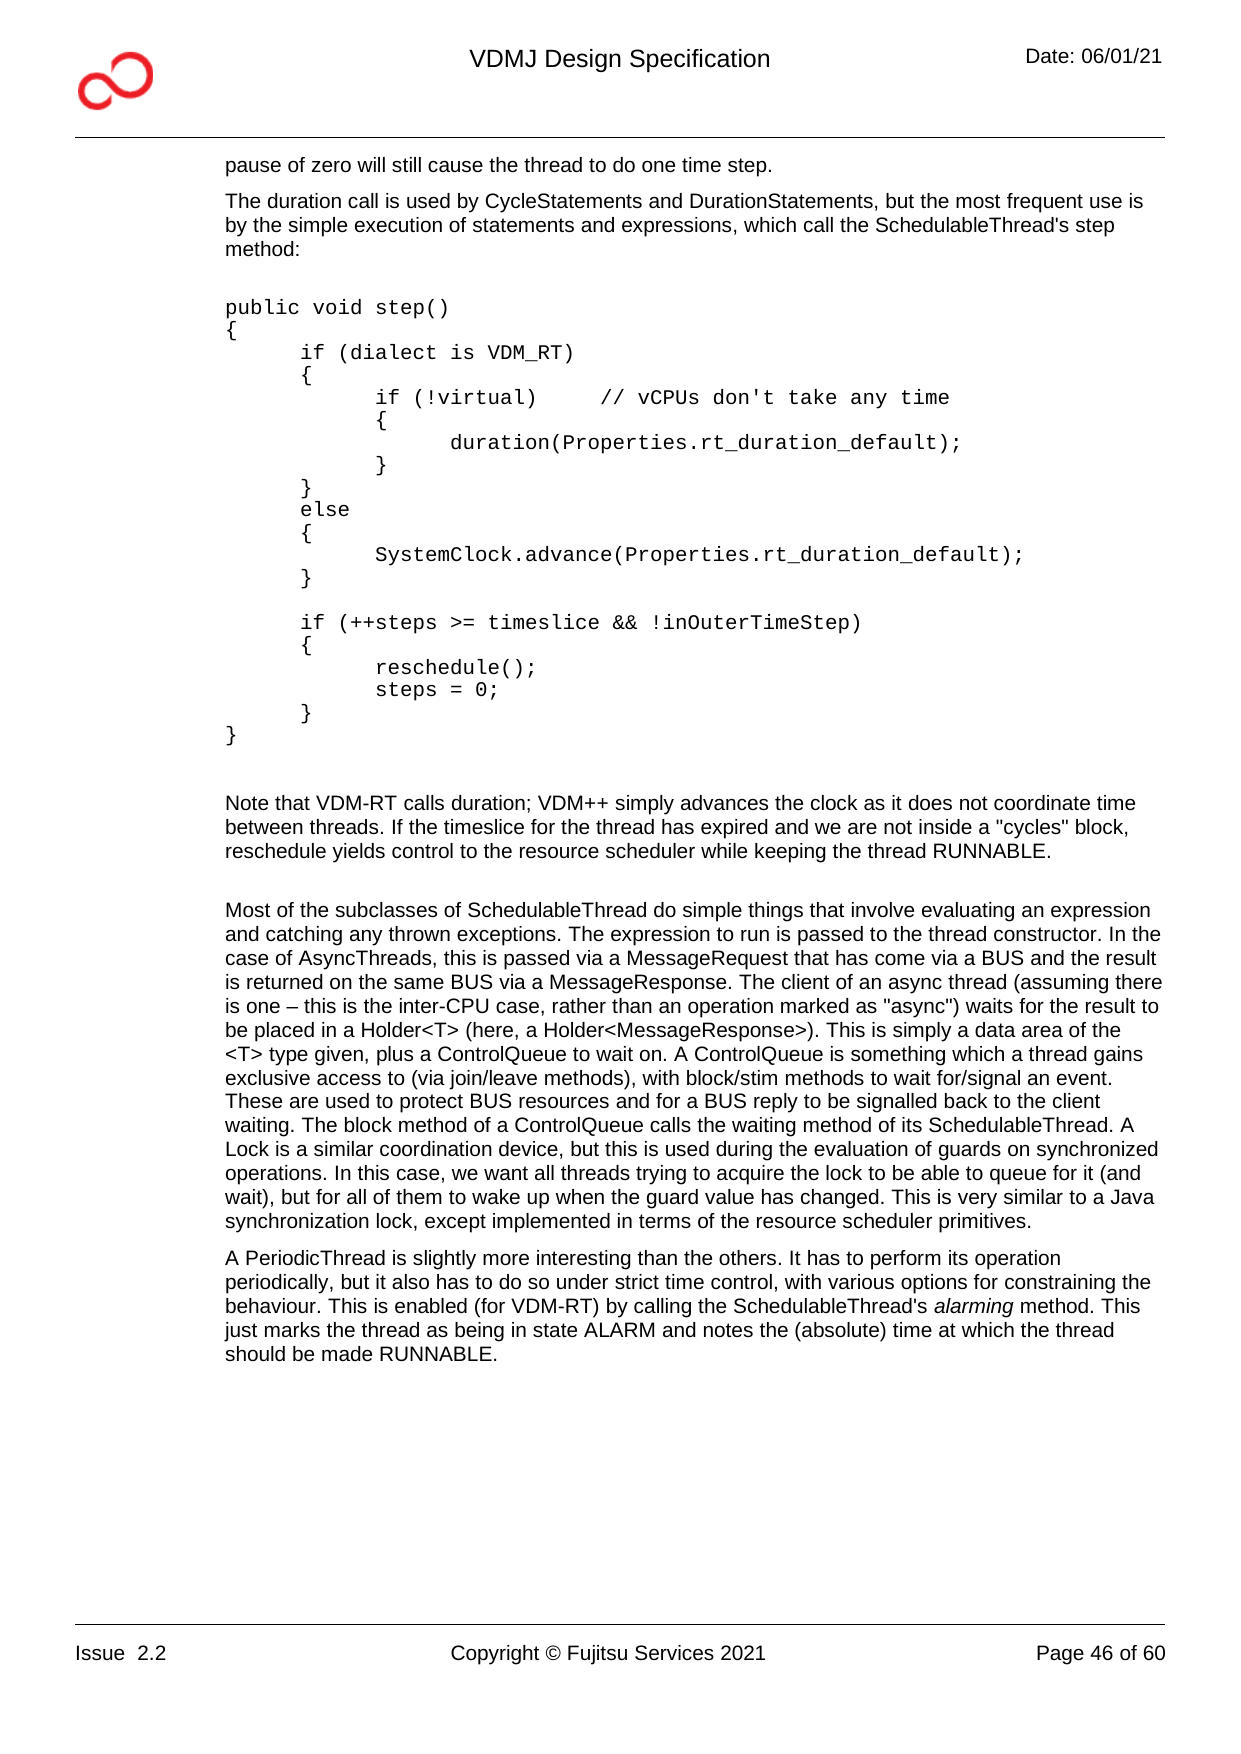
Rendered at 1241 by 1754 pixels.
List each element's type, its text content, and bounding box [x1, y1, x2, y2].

text pause of zero will still cause the thread to do one time step. [225, 153, 1165, 177]
text { [225, 364, 1165, 386]
text A PeriodicThread is slightly more interesting than the others. It has to perform its operation periodically, but it also has to do so under strict time control, with various options for constraining the behaviour. This is enabled (for VDM-RT) by calling the SchedulableThread's alarming method. This just marks the thread as being in state ALARM and notes the (absolute) time at which the thread should be made RUNNABLE. [225, 1246, 1165, 1366]
text { [225, 319, 1165, 341]
text public void step() [225, 296, 1165, 319]
text else [225, 499, 1165, 521]
text if (++steps >= timeslice && !inOuterTimeStep) [225, 611, 1165, 634]
text { [225, 521, 1165, 544]
text } [225, 724, 1165, 746]
text steps = 0; [225, 679, 1165, 701]
text The duration call is used by CycleStatements and DurationStatements, but the most frequent use is by the simple execution of statements and expressions, which call the SchedulableThread's step method: [225, 189, 1165, 261]
text { [225, 409, 1165, 431]
text } [225, 476, 1165, 499]
text Most of the subclasses of SchedulableThread do simple things that involve evaluating an expression and catching any thrown exceptions. The expression to run is passed to the thread constructor. In the case of AsyncThreads, this is passed via a MessageRequest that has come via a BUS and the result is returned on the same BUS via a MessageResponse. The client of an async thread (assuming there is one – this is the inter-CPU case, rather than an operation marked as "async") waits for the result to be placed in a Holder<T> (here, a Holder<MessageResponse>). This is simply a data area of the <T> type given, plus a ControlQueue to wait on. A ControlQueue is something which a thread gains exclusive access to (via join/leave methods), with block/stim methods to wait for/signal an event. These are used to protect BUS resources and for a BUS reply to be signalled back to the client waiting. The block method of a ControlQueue calls the waiting method of its SchedulableThread. A Lock is a similar coordination device, but this is used during the evaluation of guards on synchronized operations. In this case, we want all threads trying to acquire the lock to be able to queue for it (and wait), but for all of them to wake up when the guard value has changed. This is very similar to a Java synchronization lock, except implemented in terms of the resource scheduler primitives. [225, 898, 1165, 1233]
text if (!virtual) // vCPUs don't take any time [225, 386, 1165, 409]
text } [225, 701, 1165, 724]
picture [78, 44, 153, 120]
text Note that VDM-RT calls duration; VDM++ simply advances the clock as it does not coordinate time between threads. If the timeslice for the thread has expired and we are not inside a "cycles" block, reschedule yields control to the resource scheduler while keeping the thread RUNNABLE. [225, 791, 1165, 863]
text } [225, 566, 1165, 589]
text } [225, 454, 1165, 476]
text duration(Properties.rt_duration_default); [225, 431, 1165, 454]
text reschedule(); [225, 656, 1165, 679]
text if (dialect is VDM_RT) [225, 341, 1165, 364]
text SystemClock.advance(Properties.rt_duration_default); [225, 544, 1165, 566]
text { [225, 634, 1165, 656]
